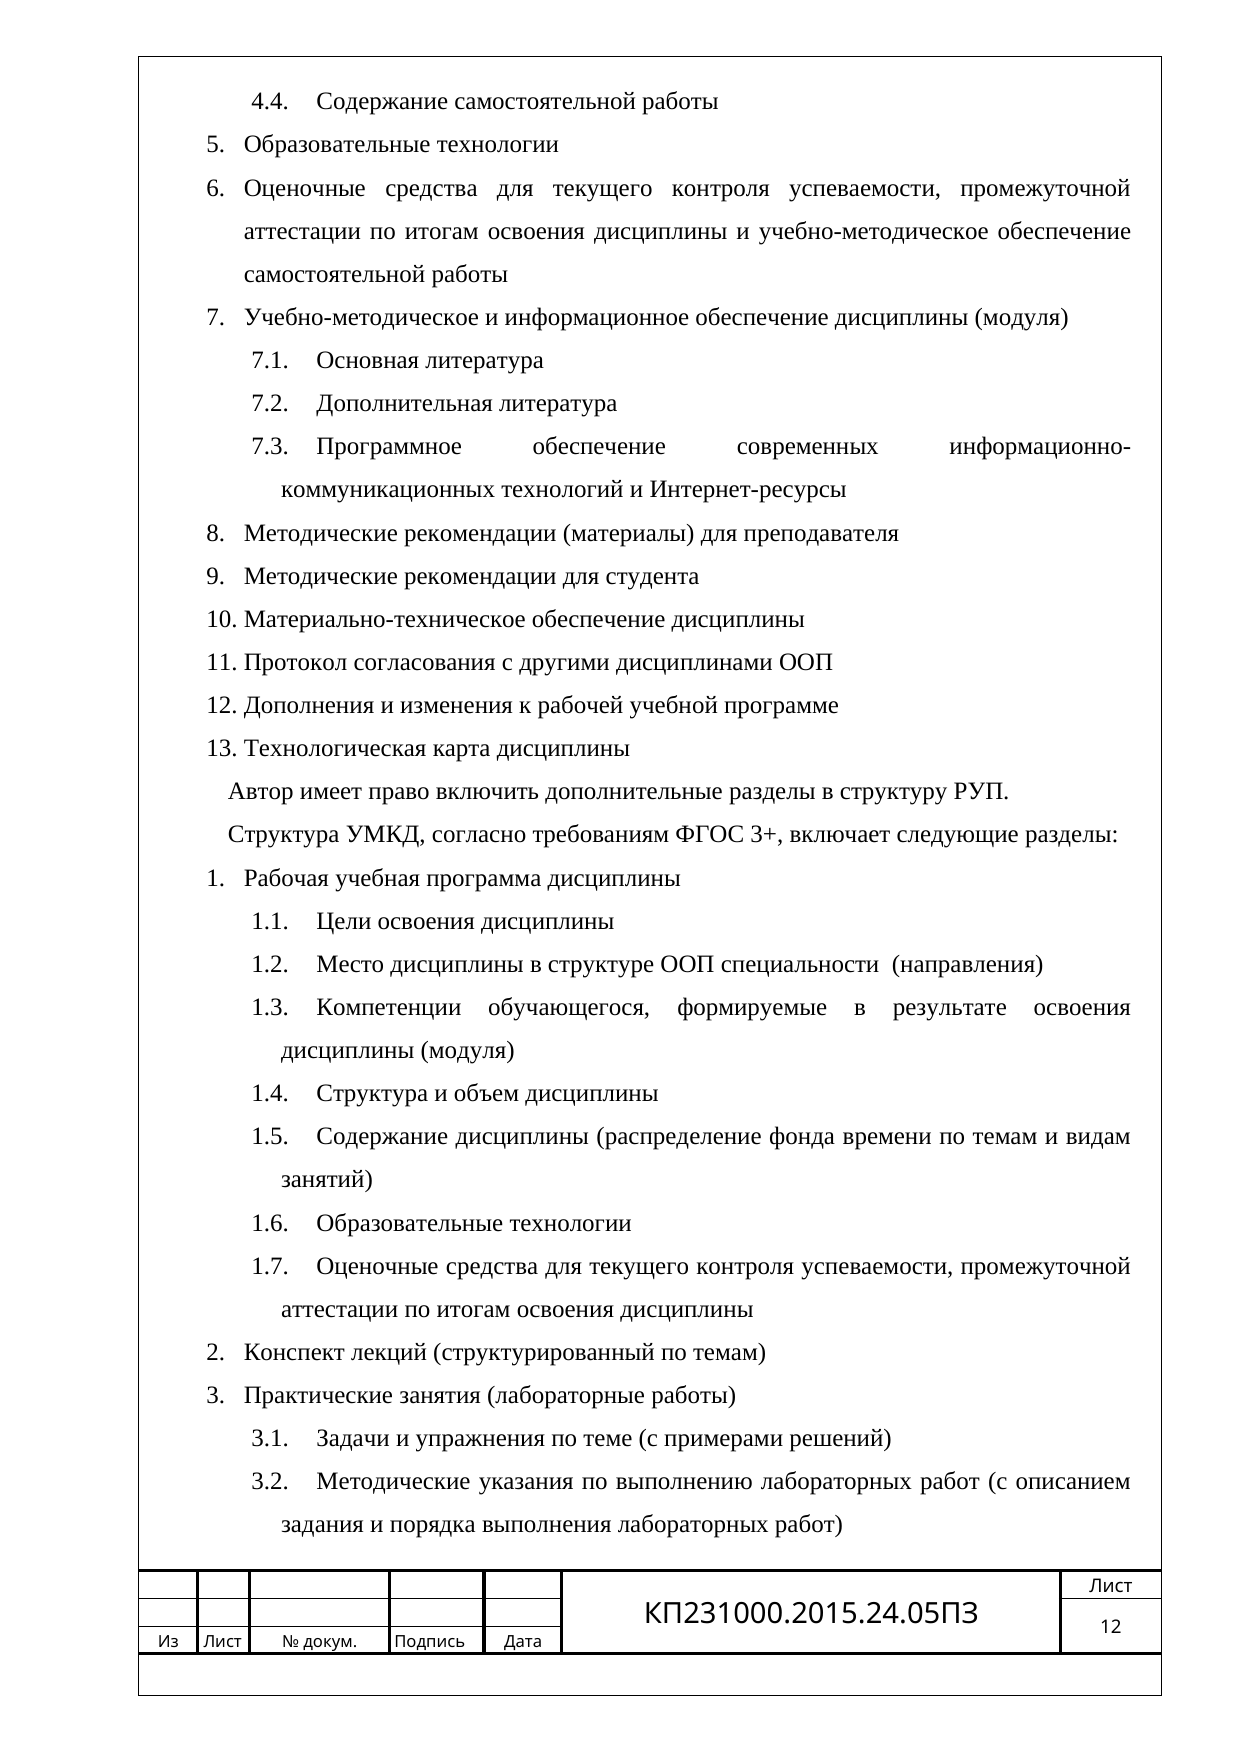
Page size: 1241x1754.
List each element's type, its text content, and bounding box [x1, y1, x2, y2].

list Программное обеспечение современных информационно-коммуникационных технологий и Интернет-ресурсы [251, 431, 1132, 503]
list Методические рекомендации для студента [206, 561, 1132, 589]
list Материально-техническое обеспечение дисциплины [206, 604, 1132, 633]
list Компетенции обучающегося, формируемые в результате освоения дисциплины (модуля) [251, 992, 1132, 1064]
list Оценочные средства для текущего контроля успеваемости, промежуточной аттестации по итогам освоения дисциплины [251, 1251, 1132, 1323]
list Основная литература [251, 345, 1132, 374]
list Конспект лекций (структурированный по темам) [206, 1337, 1132, 1366]
list Структура и объем дисциплины [251, 1078, 1132, 1107]
list Дополнительная литература [251, 388, 1132, 417]
list Практические занятия (лабораторные работы) [206, 1380, 1132, 1409]
list Цели освоения дисциплины [251, 906, 1132, 934]
list Задачи и упражнения по теме (с примерами решений) [251, 1423, 1132, 1452]
list Оценочные средства для текущего контроля успеваемости, промежуточной аттестации по итогам освоения дисциплины и учебно-методическое обеспечение самостоятельной работы [206, 173, 1132, 288]
list Рабочая учебная программа дисциплины [206, 863, 1132, 891]
list Содержание самостоятельной работы [251, 86, 1132, 115]
list Содержание дисциплины (распределение фонда времени по темам и видам занятий) [251, 1121, 1132, 1193]
list Образовательные технологии [206, 129, 1132, 158]
list Дополнения и изменения к рабочей учебной программе [206, 690, 1132, 719]
text Автор имеет право включить дополнительные разделы в структуру РУП. [168, 776, 1132, 805]
list Методические указания по выполнению лабораторных работ (с описанием задания и порядка выполнения лабораторных работ) [251, 1466, 1132, 1538]
text Структура УМКД, согласно требованиям ФГОС 3+, включает следующие разделы: [168, 819, 1132, 848]
list Методические рекомендации (материалы) для преподавателя [206, 518, 1132, 546]
list Место дисциплины в структуре ООП специальности (направления) [251, 949, 1132, 978]
list Протокол согласования с другими дисциплинами ООП [206, 647, 1132, 676]
list Технологическая карта дисциплины [206, 733, 1132, 762]
list Образовательные технологии [251, 1208, 1132, 1236]
list Учебно-методическое и информационное обеспечение дисциплины (модуля) [206, 302, 1132, 331]
